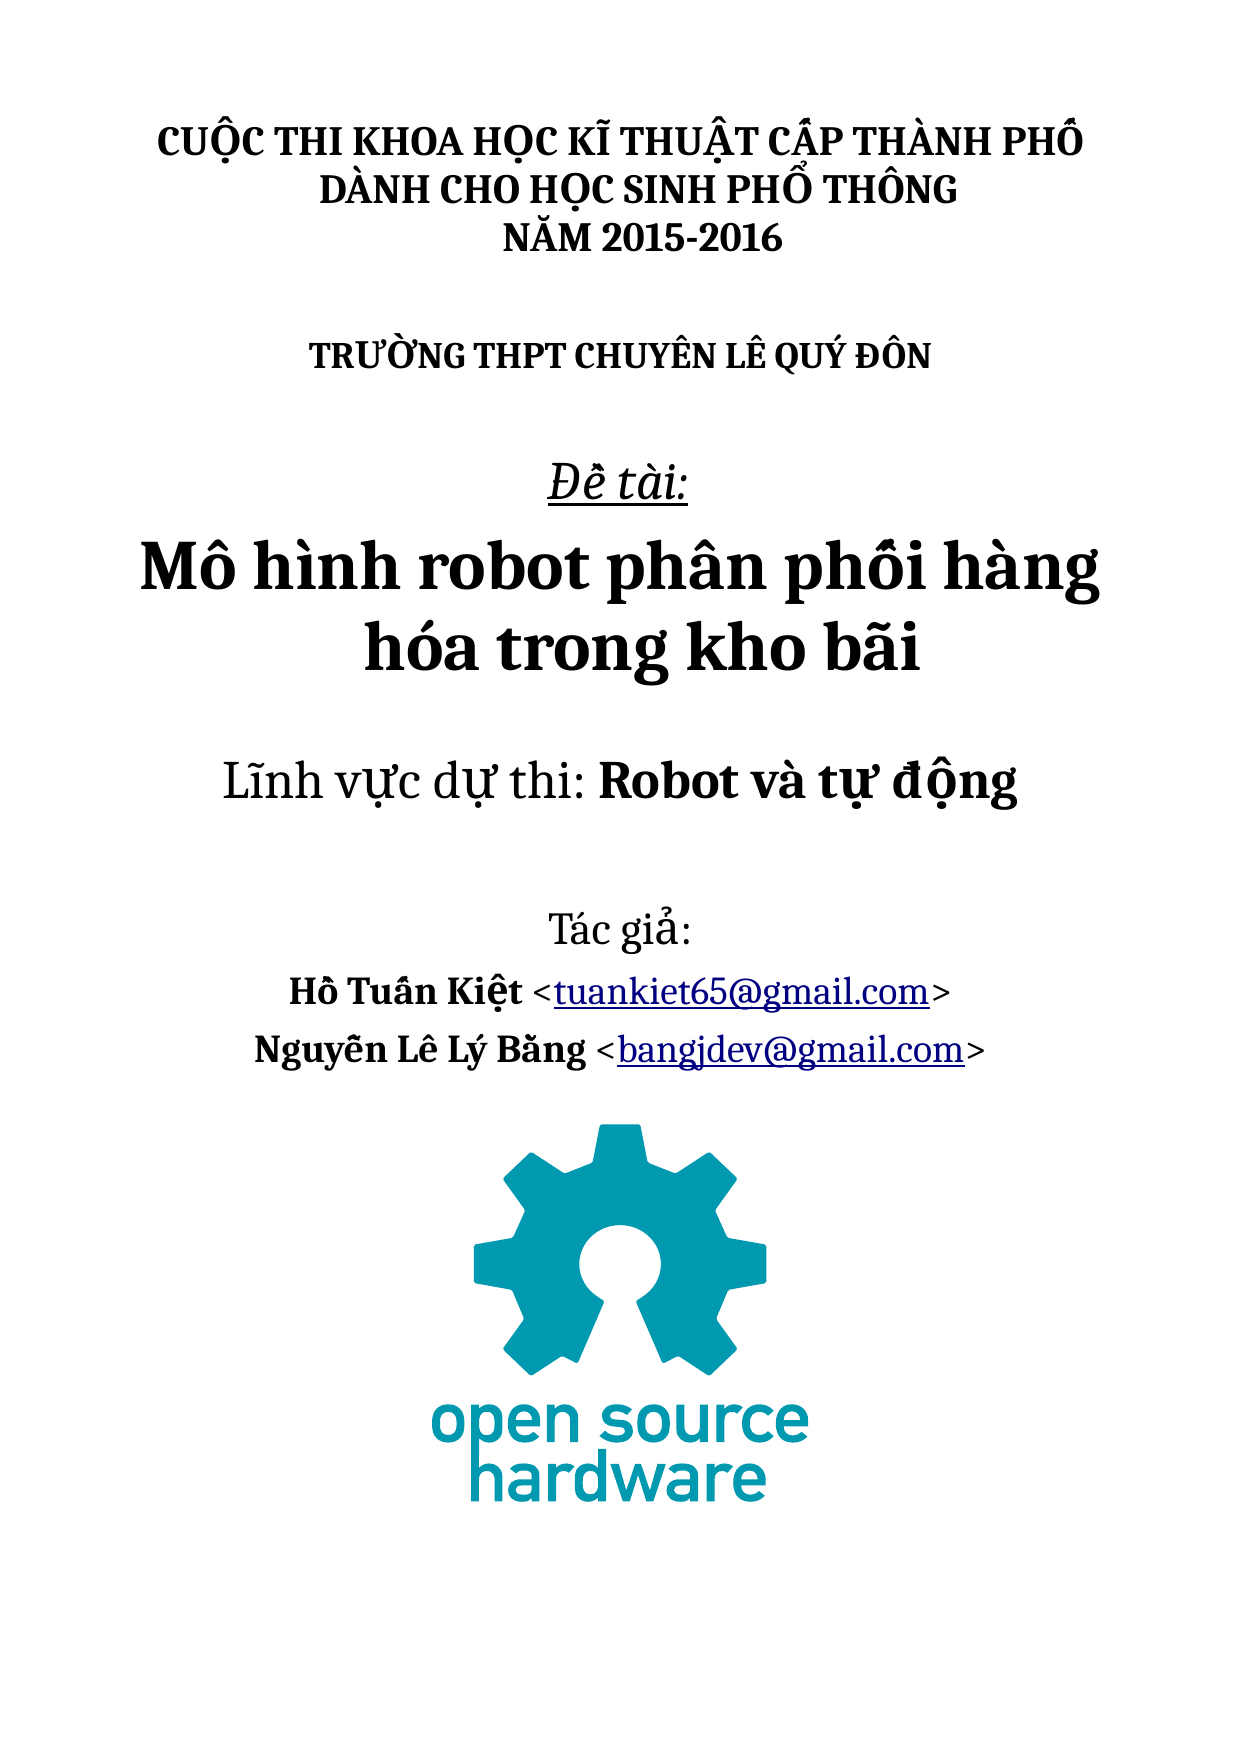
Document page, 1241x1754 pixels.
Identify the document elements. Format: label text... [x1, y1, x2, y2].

text Đề tài: [118, 451, 1122, 513]
subtitle CUỘC THI KHOA HỌC KĨ THUẬT CẤP THÀNH PHỐ DÀNH CHO HỌC SINH PHỔ THÔNG NĂM 2015-2016 [118, 118, 1122, 262]
text TRƯỜNG THPT CHUYÊN LÊ QUÝ ĐÔN [118, 335, 1122, 378]
text Lĩnh vực dự thi: Robot và tự động [118, 749, 1122, 812]
text Tác giả: [118, 903, 1122, 956]
subtitle Mô hình robot phân phối hàng hóa trong kho bãi [118, 526, 1122, 688]
text Hồ Tuấn Kiệt <tuankiet65@gmail.com> [118, 968, 1122, 1014]
text Nguyễn Lê Lý Bằng <bangjdev@gmail.com> [118, 1026, 1122, 1072]
